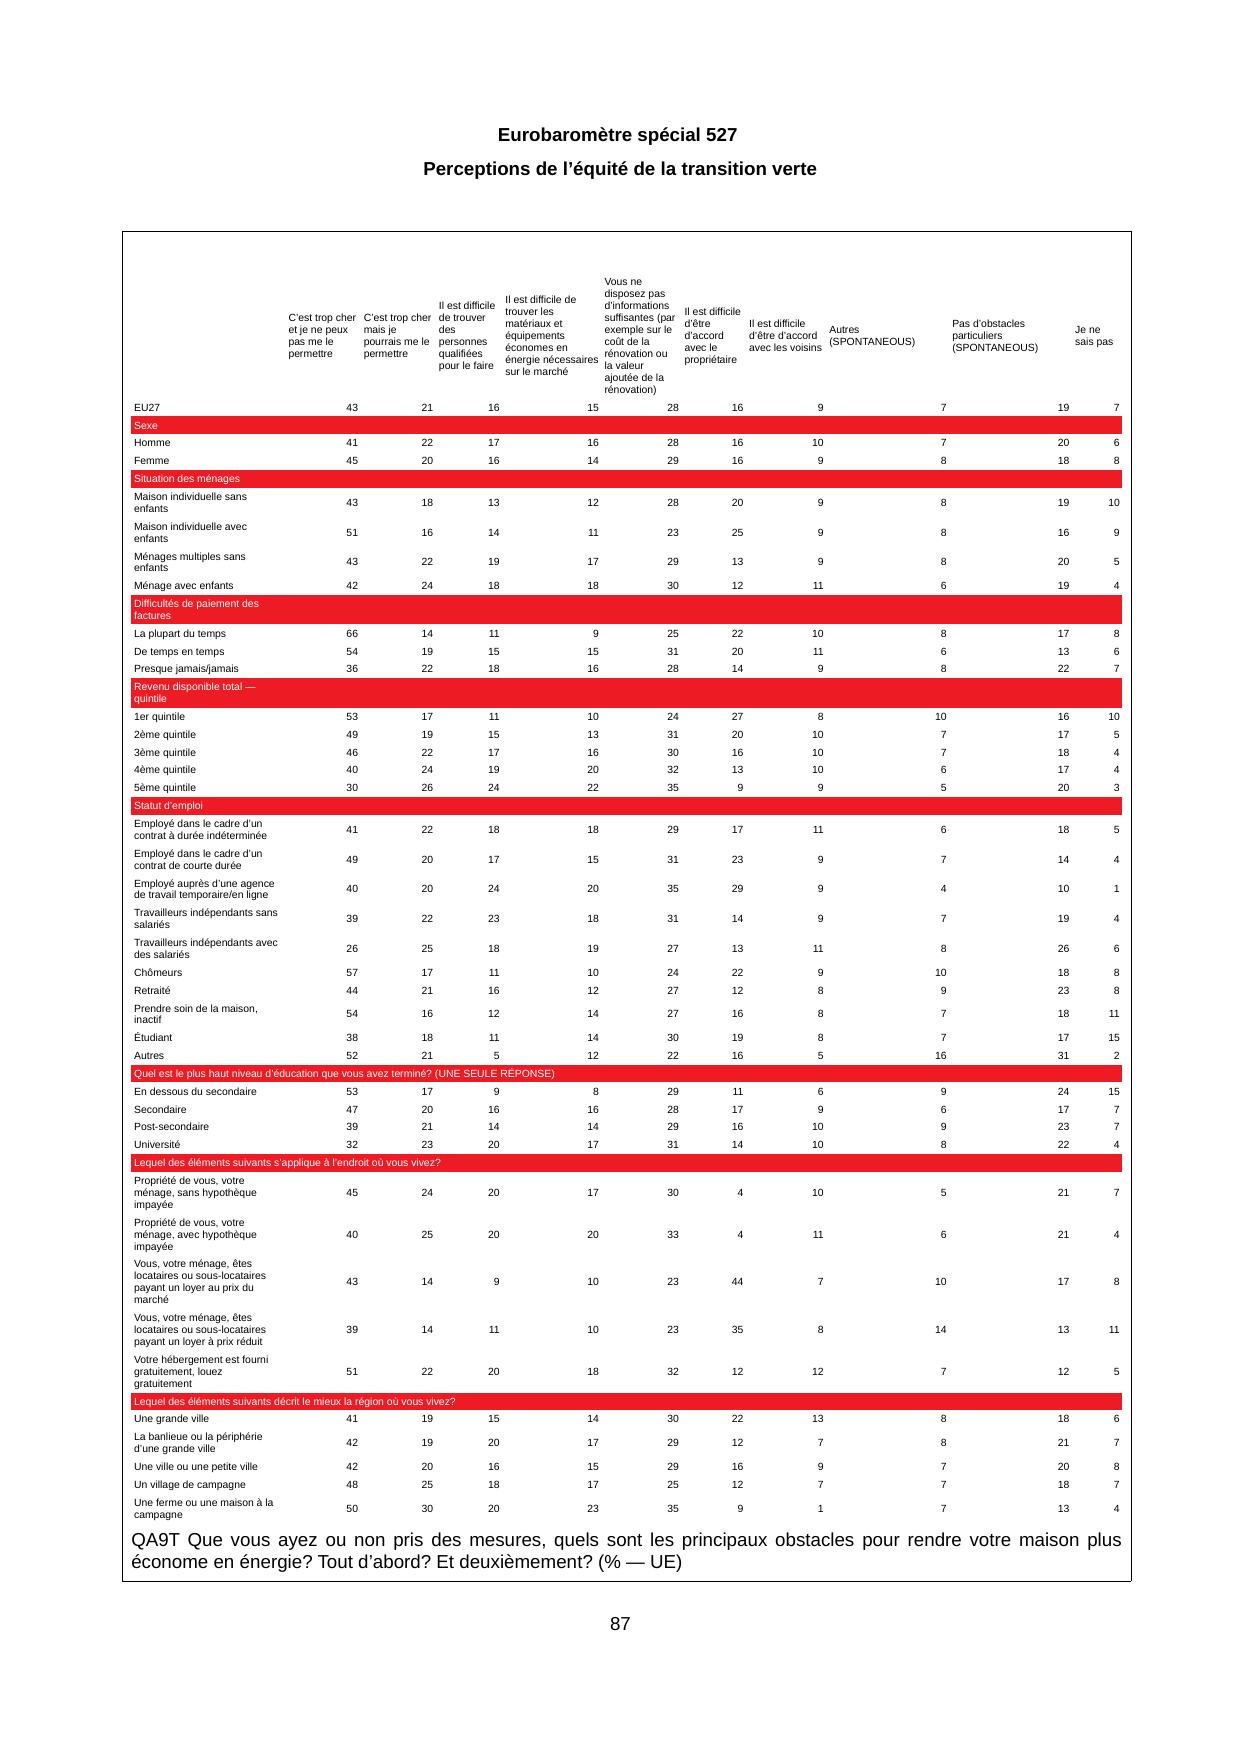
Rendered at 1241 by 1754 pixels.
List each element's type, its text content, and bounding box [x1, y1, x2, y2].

table_cell 16 [681, 452, 746, 470]
table_cell 15 [502, 845, 601, 874]
table_cell [285, 416, 361, 434]
table_cell 9 [746, 1458, 826, 1476]
table_cell 10 [746, 744, 826, 761]
table_cell 11 [436, 1029, 502, 1047]
table_cell [361, 416, 436, 434]
table_cell [746, 678, 826, 708]
table_cell 16 [681, 744, 746, 761]
table_header [131, 273, 285, 398]
table_cell 16 [681, 434, 746, 452]
table_cell 11 [746, 815, 826, 844]
table_cell 18 [949, 999, 1072, 1029]
table_cell 10 [826, 964, 949, 981]
table_cell 35 [601, 779, 681, 797]
table_cell Maison individuelle avec enfants [131, 518, 285, 547]
table_cell [436, 797, 502, 815]
table_cell 5 [1072, 726, 1122, 743]
table_cell 12 [681, 1428, 746, 1458]
table_cell [502, 595, 601, 624]
table_cell 13 [436, 488, 502, 517]
table_cell 7 [826, 434, 949, 452]
table_cell 10 [746, 1172, 826, 1213]
table_cell 13 [949, 1309, 1072, 1351]
table_cell [949, 1154, 1072, 1172]
table_cell 22 [681, 964, 746, 981]
table_cell 14 [436, 518, 502, 547]
table_header Je ne sais pas [1072, 273, 1122, 398]
table_cell [1072, 1065, 1122, 1082]
table_cell 20 [436, 1428, 502, 1458]
table_cell 8 [1072, 625, 1122, 642]
table_cell 6 [826, 761, 949, 779]
table_cell 16 [436, 1458, 502, 1476]
table_cell 4 [1072, 1494, 1122, 1523]
table_cell 1 [746, 1494, 826, 1523]
table_cell 10 [746, 434, 826, 452]
table_cell 7 [1072, 399, 1122, 416]
table_cell 29 [601, 1428, 681, 1458]
table_cell 21 [949, 1213, 1072, 1255]
table_cell 16 [502, 1100, 601, 1118]
table_cell Difficultés de paiement des factures [131, 595, 285, 624]
table_cell 30 [601, 1172, 681, 1213]
table_cell Employé dans le cadre d’un contrat à durée indéterminée [131, 815, 285, 844]
table_header C’est trop cher et je ne peux pas me le permettre [285, 273, 361, 398]
table_cell 22 [361, 1351, 436, 1392]
table_cell 5 [436, 1047, 502, 1065]
table_cell [826, 595, 949, 624]
table_cell 1er quintile [131, 708, 285, 726]
table_cell 6 [1072, 434, 1122, 452]
table_cell 19 [361, 1410, 436, 1428]
table_cell 4 [1072, 845, 1122, 874]
table_cell Chômeurs [131, 964, 285, 981]
table_cell 7 [1072, 1118, 1122, 1136]
table_cell 7 [826, 1494, 949, 1523]
table_cell 6 [826, 643, 949, 660]
table_cell 8 [1072, 1458, 1122, 1476]
table_cell 20 [436, 1172, 502, 1213]
table_cell 27 [681, 708, 746, 726]
table_cell 43 [285, 1255, 361, 1309]
table_cell 22 [601, 1047, 681, 1065]
table_cell 5 [746, 1047, 826, 1065]
table_cell 44 [681, 1255, 746, 1309]
table_cell 16 [436, 452, 502, 470]
table_cell 8 [826, 452, 949, 470]
table_cell 20 [949, 1458, 1072, 1476]
table_cell 16 [681, 399, 746, 416]
table_cell 23 [502, 1494, 601, 1523]
table_cell 20 [436, 1351, 502, 1392]
table_cell 12 [681, 981, 746, 999]
table_cell 5 [1072, 815, 1122, 844]
table_cell [826, 470, 949, 488]
table_cell 41 [285, 434, 361, 452]
table_cell 15 [436, 1410, 502, 1428]
table_cell 20 [949, 779, 1072, 797]
table_cell 29 [601, 547, 681, 577]
table_cell 17 [361, 964, 436, 981]
table_cell Votre hébergement est fourni gratuitement, louez gratuitement [131, 1351, 285, 1392]
table_cell 17 [436, 744, 502, 761]
table_cell Étudiant [131, 1029, 285, 1047]
table_cell Sexe [131, 416, 285, 434]
table_cell 13 [949, 643, 1072, 660]
table_cell 32 [601, 1351, 681, 1392]
table_cell Un village de campagne [131, 1476, 285, 1493]
table_cell 11 [1072, 999, 1122, 1029]
table_cell 31 [949, 1047, 1072, 1065]
table_cell 17 [502, 1476, 601, 1493]
table_cell Propriété de vous, votre ménage, avec hypothèque impayée [131, 1213, 285, 1255]
table_cell 12 [502, 488, 601, 517]
table_cell 8 [826, 488, 949, 517]
table_cell [601, 595, 681, 624]
table_cell 28 [601, 488, 681, 517]
table_cell 23 [681, 845, 746, 874]
table_cell 30 [601, 1029, 681, 1047]
table_cell 6 [826, 577, 949, 595]
table_cell 10 [746, 761, 826, 779]
table_cell 18 [949, 452, 1072, 470]
table_cell Prendre soin de la maison, inactif [131, 999, 285, 1029]
table_cell 23 [601, 1309, 681, 1351]
table_cell 7 [746, 1476, 826, 1493]
table_cell 41 [285, 815, 361, 844]
table_cell 17 [436, 845, 502, 874]
table_cell La banlieue ou la périphérie d’une grande ville [131, 1428, 285, 1458]
text QA9T Que vous ayez ou non pris des mesures, quels sont les principaux obstacles pour rendre votre maison plus économe en énergie? Tout d’abord? Et deuxièmement? (% — UE) [131, 1529, 1122, 1572]
table_cell Une ville ou une petite ville [131, 1458, 285, 1476]
table_cell 22 [949, 1136, 1072, 1154]
table_cell [436, 416, 502, 434]
table_cell 11 [746, 643, 826, 660]
table_cell [1072, 595, 1122, 624]
table_cell 5 [826, 779, 949, 797]
table_cell 20 [361, 1458, 436, 1476]
table_cell 20 [949, 434, 1072, 452]
table_cell 9 [826, 981, 949, 999]
table_cell 41 [285, 1410, 361, 1428]
table_cell 12 [681, 1476, 746, 1493]
table_header Il est difficile de trouver les matériaux et équipements économes en énergie nécessaires sur le marché [502, 273, 601, 398]
table_cell 6 [826, 1100, 949, 1118]
table_cell Employé dans le cadre d’un contrat de courte durée [131, 845, 285, 874]
table_cell 9 [826, 1118, 949, 1136]
table_cell 19 [502, 934, 601, 964]
table_cell 11 [436, 708, 502, 726]
table_cell 24 [361, 577, 436, 595]
table_cell [746, 416, 826, 434]
table_cell 54 [285, 643, 361, 660]
table_cell [601, 470, 681, 488]
table_cell 31 [601, 726, 681, 743]
table_cell 18 [502, 904, 601, 934]
table_cell 31 [601, 643, 681, 660]
table_cell 14 [361, 625, 436, 642]
table_cell 9 [681, 1494, 746, 1523]
table_header Il est difficile d’être d’accord avec le propriétaire [681, 273, 746, 398]
table_cell 9 [436, 1083, 502, 1100]
table_cell 20 [436, 1213, 502, 1255]
table_cell 40 [285, 1213, 361, 1255]
table_cell 8 [826, 934, 949, 964]
table_cell 18 [436, 815, 502, 844]
table_cell [949, 595, 1072, 624]
table_cell 14 [436, 1118, 502, 1136]
table_cell 18 [949, 815, 1072, 844]
table_cell 8 [826, 1428, 949, 1458]
table_cell [949, 797, 1072, 815]
table_cell 2 [1072, 1047, 1122, 1065]
table_cell 18 [949, 964, 1072, 981]
table_cell 6 [1072, 643, 1122, 660]
table_cell [949, 416, 1072, 434]
table_cell 29 [601, 1118, 681, 1136]
table_cell 17 [949, 726, 1072, 743]
table_cell 45 [285, 452, 361, 470]
table_cell 11 [436, 625, 502, 642]
table_cell [681, 595, 746, 624]
table_cell 11 [502, 518, 601, 547]
table_cell 39 [285, 1118, 361, 1136]
table_cell 9 [436, 1255, 502, 1309]
table_cell 17 [949, 1029, 1072, 1047]
table_cell [746, 595, 826, 624]
table_cell Maison individuelle sans enfants [131, 488, 285, 517]
table_cell 14 [681, 1136, 746, 1154]
table_cell Université [131, 1136, 285, 1154]
table_cell 13 [949, 1494, 1072, 1523]
table_cell Lequel des éléments suivants s’applique à l’endroit où vous vivez? [131, 1154, 826, 1172]
table_cell 25 [681, 518, 746, 547]
table_cell Vous, votre ménage, êtes locataires ou sous-locataires payant un loyer à prix réduit [131, 1309, 285, 1351]
table_cell [826, 678, 949, 708]
table_cell 19 [436, 547, 502, 577]
table_cell 32 [601, 761, 681, 779]
table_cell Une ferme ou une maison à la campagne [131, 1494, 285, 1523]
table_cell Une grande ville [131, 1410, 285, 1428]
table_cell 19 [361, 1428, 436, 1458]
table_cell 13 [681, 934, 746, 964]
table_cell 14 [502, 999, 601, 1029]
table_cell 16 [436, 399, 502, 416]
table_cell 50 [285, 1494, 361, 1523]
table_cell 18 [436, 934, 502, 964]
table_cell 42 [285, 1428, 361, 1458]
table_cell 9 [746, 1100, 826, 1118]
table_cell [949, 470, 1072, 488]
table_cell [1072, 678, 1122, 708]
table_header Autres (SPONTANEOUS) [826, 273, 949, 398]
table_cell 7 [826, 1458, 949, 1476]
table_cell En dessous du secondaire [131, 1083, 285, 1100]
table_cell 8 [826, 1410, 949, 1428]
table_header Il est difficile de trouver des personnes qualifiées pour le faire [436, 273, 502, 398]
table_cell 9 [746, 874, 826, 904]
table_cell 57 [285, 964, 361, 981]
table_cell 47 [285, 1100, 361, 1118]
table_cell 43 [285, 547, 361, 577]
table_cell 9 [746, 779, 826, 797]
table_cell 16 [949, 708, 1072, 726]
table_cell 20 [436, 1494, 502, 1523]
table_cell 12 [746, 1351, 826, 1392]
table_cell Employé auprès d’une agence de travail temporaire/en ligne [131, 874, 285, 904]
table_cell 4 [1072, 904, 1122, 934]
table_cell 29 [601, 1458, 681, 1476]
table_cell 20 [502, 1213, 601, 1255]
table_cell 30 [601, 1410, 681, 1428]
table_cell 15 [436, 643, 502, 660]
table_cell 49 [285, 845, 361, 874]
table_cell [361, 595, 436, 624]
table_cell 18 [436, 660, 502, 678]
table_cell 11 [746, 1213, 826, 1255]
table_cell 30 [285, 779, 361, 797]
table_cell 24 [436, 874, 502, 904]
table_cell 8 [746, 999, 826, 1029]
table_cell 9 [746, 964, 826, 981]
table_cell 20 [502, 874, 601, 904]
table_cell 19 [949, 577, 1072, 595]
table_cell Ménage avec enfants [131, 577, 285, 595]
table_cell 9 [746, 660, 826, 678]
table_cell 9 [1072, 518, 1122, 547]
table_cell 11 [436, 1309, 502, 1351]
table_cell 29 [601, 452, 681, 470]
table_cell Propriété de vous, votre ménage, sans hypothèque impayée [131, 1172, 285, 1213]
table_cell 18 [502, 815, 601, 844]
table_cell 12 [436, 999, 502, 1029]
table_cell [826, 797, 949, 815]
table_header C’est trop cher mais je pourrais me le permettre [361, 273, 436, 398]
table_cell 10 [502, 708, 601, 726]
table_cell Post-secondaire [131, 1118, 285, 1136]
table_cell 14 [502, 1029, 601, 1047]
table_cell 9 [746, 452, 826, 470]
table_cell 7 [826, 726, 949, 743]
table_cell 20 [681, 726, 746, 743]
table_cell 19 [949, 399, 1072, 416]
table_cell 16 [681, 1047, 746, 1065]
table_cell 7 [1072, 1100, 1122, 1118]
table_cell 17 [361, 1083, 436, 1100]
table_cell 31 [601, 845, 681, 874]
table_cell 14 [826, 1309, 949, 1351]
table_cell [949, 678, 1072, 708]
table_cell 21 [949, 1428, 1072, 1458]
table_cell 29 [681, 874, 746, 904]
table_cell 15 [502, 399, 601, 416]
table_cell 11 [1072, 1309, 1122, 1351]
table_cell 24 [949, 1083, 1072, 1100]
table_cell 35 [601, 874, 681, 904]
table_cell [826, 416, 949, 434]
table_cell 16 [361, 518, 436, 547]
table_cell 9 [746, 547, 826, 577]
table_cell 4 [1072, 1213, 1122, 1255]
table_cell 39 [285, 904, 361, 934]
table_cell 8 [746, 1029, 826, 1047]
table_cell 15 [436, 726, 502, 743]
table_cell 43 [285, 399, 361, 416]
table_cell 10 [826, 708, 949, 726]
table_cell 17 [502, 1428, 601, 1458]
table_cell 44 [285, 981, 361, 999]
table_cell 17 [949, 625, 1072, 642]
table_cell Travailleurs indépendants avec des salariés [131, 934, 285, 964]
table_cell 20 [361, 845, 436, 874]
table_cell Presque jamais/jamais [131, 660, 285, 678]
table_cell 14 [949, 845, 1072, 874]
table_cell 8 [826, 547, 949, 577]
table_cell 21 [949, 1172, 1072, 1213]
table_cell 11 [746, 577, 826, 595]
table_cell 16 [681, 1118, 746, 1136]
table_cell 25 [601, 625, 681, 642]
table_cell 21 [361, 1047, 436, 1065]
table_cell 24 [601, 964, 681, 981]
table_cell 22 [681, 625, 746, 642]
table_cell 19 [436, 761, 502, 779]
table_cell 12 [681, 1351, 746, 1392]
table_cell 35 [681, 1309, 746, 1351]
table_cell 18 [949, 744, 1072, 761]
table_cell 17 [436, 434, 502, 452]
table_cell 9 [746, 904, 826, 934]
table_cell [681, 470, 746, 488]
table_cell 18 [502, 1351, 601, 1392]
table_cell 10 [502, 1255, 601, 1309]
table_cell 24 [436, 779, 502, 797]
table_cell Travailleurs indépendants sans salariés [131, 904, 285, 934]
table_cell [436, 595, 502, 624]
table_cell 31 [601, 904, 681, 934]
table_cell [1072, 1393, 1122, 1410]
table_cell 29 [601, 815, 681, 844]
table_cell 9 [746, 488, 826, 517]
table_cell 16 [502, 744, 601, 761]
table_cell 6 [1072, 934, 1122, 964]
table_cell Homme [131, 434, 285, 452]
table_cell [436, 470, 502, 488]
table_cell 16 [681, 999, 746, 1029]
table_cell Femme [131, 452, 285, 470]
table_cell 17 [502, 1136, 601, 1154]
table_cell 4 [681, 1213, 746, 1255]
table_cell [681, 416, 746, 434]
table_cell 5 [1072, 1351, 1122, 1392]
table_cell 10 [949, 874, 1072, 904]
table_cell 30 [601, 577, 681, 595]
table_cell 20 [681, 643, 746, 660]
table_cell 54 [285, 999, 361, 1029]
table_cell 19 [681, 1029, 746, 1047]
table_cell 39 [285, 1309, 361, 1351]
table_cell 24 [361, 761, 436, 779]
table_cell 18 [361, 488, 436, 517]
table_cell 4 [1072, 744, 1122, 761]
table_cell 23 [949, 981, 1072, 999]
table_cell Situation des ménages [131, 470, 285, 488]
table_cell 7 [826, 999, 949, 1029]
table_cell 17 [949, 1100, 1072, 1118]
table_cell 29 [601, 1083, 681, 1100]
table_cell 27 [601, 981, 681, 999]
table_cell 17 [681, 815, 746, 844]
table_cell [361, 678, 436, 708]
table_cell [285, 797, 361, 815]
table_cell 22 [361, 434, 436, 452]
table_cell 19 [949, 488, 1072, 517]
table_cell 6 [746, 1083, 826, 1100]
table_cell [601, 416, 681, 434]
table_cell 7 [1072, 1172, 1122, 1213]
table_cell 7 [1072, 1428, 1122, 1458]
table_cell 2ème quintile [131, 726, 285, 743]
table_cell 20 [361, 1100, 436, 1118]
table_cell [826, 1154, 949, 1172]
table_cell 26 [361, 779, 436, 797]
table_cell 23 [601, 518, 681, 547]
table_cell 15 [1072, 1029, 1122, 1047]
table_cell 17 [949, 761, 1072, 779]
table_cell 20 [361, 452, 436, 470]
table_cell 7 [826, 399, 949, 416]
table_cell 22 [361, 744, 436, 761]
table_cell [1072, 470, 1122, 488]
table_cell 13 [502, 726, 601, 743]
table_cell 4 [1072, 761, 1122, 779]
table_cell 22 [949, 660, 1072, 678]
table_cell 15 [502, 643, 601, 660]
table_cell 16 [681, 1458, 746, 1476]
table_cell 9 [746, 845, 826, 874]
table_cell 10 [746, 726, 826, 743]
table_cell 38 [285, 1029, 361, 1047]
table_header Pas d’obstacles particuliers (SPONTANEOUS) [949, 273, 1072, 398]
table_cell 1 [1072, 874, 1122, 904]
table_cell 31 [601, 1136, 681, 1154]
table_cell 30 [361, 1494, 436, 1523]
table_cell 18 [436, 577, 502, 595]
table_cell 4 [681, 1172, 746, 1213]
table_cell [502, 416, 601, 434]
table_cell [601, 678, 681, 708]
table_cell 12 [502, 981, 601, 999]
table_cell 49 [285, 726, 361, 743]
table_cell 4 [1072, 1136, 1122, 1154]
table_cell 4 [1072, 577, 1122, 595]
table_cell 21 [361, 981, 436, 999]
table_cell 8 [1072, 1255, 1122, 1309]
table_cell [949, 1393, 1072, 1410]
table_cell [361, 797, 436, 815]
table_cell 7 [826, 1476, 949, 1493]
table_cell 10 [1072, 488, 1122, 517]
table_cell [436, 678, 502, 708]
table_cell 18 [361, 1029, 436, 1047]
table_cell 7 [1072, 1476, 1122, 1493]
table_cell 40 [285, 874, 361, 904]
table_cell 16 [949, 518, 1072, 547]
table_cell De temps en temps [131, 643, 285, 660]
table_cell Retraité [131, 981, 285, 999]
table_cell [746, 1393, 826, 1410]
table_cell 30 [601, 744, 681, 761]
table_cell 46 [285, 744, 361, 761]
table_cell 8 [1072, 452, 1122, 470]
table_cell [746, 470, 826, 488]
table_cell [502, 678, 601, 708]
table_cell 11 [436, 964, 502, 981]
table_cell 14 [361, 1255, 436, 1309]
table_cell [285, 678, 361, 708]
table_cell 14 [502, 1410, 601, 1428]
table_cell 14 [361, 1309, 436, 1351]
table_cell 17 [502, 547, 601, 577]
table_cell 3 [1072, 779, 1122, 797]
table_cell 53 [285, 1083, 361, 1100]
table_cell 14 [502, 452, 601, 470]
table_cell 16 [826, 1047, 949, 1065]
table_cell [601, 797, 681, 815]
table_cell 6 [826, 815, 949, 844]
table_cell [361, 470, 436, 488]
table_cell 48 [285, 1476, 361, 1493]
table_cell 6 [826, 1213, 949, 1255]
table_cell 42 [285, 1458, 361, 1476]
table_cell 27 [601, 934, 681, 964]
table_cell 25 [601, 1476, 681, 1493]
table_cell 20 [681, 488, 746, 517]
table_cell [746, 797, 826, 815]
table_cell 36 [285, 660, 361, 678]
table_cell 7 [826, 904, 949, 934]
table_cell 14 [681, 660, 746, 678]
table_cell Vous, votre ménage, êtes locataires ou sous-locataires payant un loyer au prix du marché [131, 1255, 285, 1309]
table_cell 9 [746, 399, 826, 416]
table_cell 10 [502, 964, 601, 981]
table_cell 8 [746, 1309, 826, 1351]
table_cell 12 [949, 1351, 1072, 1392]
table_cell 10 [1072, 708, 1122, 726]
table_cell 23 [601, 1255, 681, 1309]
table_cell 20 [949, 547, 1072, 577]
table_cell 42 [285, 577, 361, 595]
table_cell [1072, 416, 1122, 434]
table_cell 23 [361, 1136, 436, 1154]
table_cell 7 [746, 1428, 826, 1458]
table_cell 16 [361, 999, 436, 1029]
table_cell 7 [826, 845, 949, 874]
table_cell 28 [601, 399, 681, 416]
table_cell 21 [361, 399, 436, 416]
table_cell [681, 678, 746, 708]
table_cell 15 [502, 1458, 601, 1476]
table_cell 19 [361, 726, 436, 743]
table_header Vous ne disposez pas d’informations suffisantes (par exemple sur le coût de la rénovation ou la valeur ajoutée de la rénovation) [601, 273, 681, 398]
table_cell Statut d’emploi [131, 797, 285, 815]
table_cell 51 [285, 518, 361, 547]
table_cell [285, 470, 361, 488]
table_cell 4 [826, 874, 949, 904]
table_cell 25 [361, 934, 436, 964]
table_cell 22 [361, 815, 436, 844]
table_cell 16 [502, 660, 601, 678]
table_cell 22 [681, 1410, 746, 1428]
table_cell 9 [746, 518, 826, 547]
table_cell [1072, 1154, 1122, 1172]
table_cell 24 [361, 1172, 436, 1213]
table_cell 45 [285, 1172, 361, 1213]
table_cell 7 [746, 1255, 826, 1309]
table_cell 10 [746, 1118, 826, 1136]
table_cell 19 [949, 904, 1072, 934]
table_cell 12 [681, 577, 746, 595]
table_cell 13 [681, 547, 746, 577]
table_cell 33 [601, 1213, 681, 1255]
table_cell 20 [502, 761, 601, 779]
table_cell 17 [681, 1100, 746, 1118]
table_cell 28 [601, 434, 681, 452]
table_cell 32 [285, 1136, 361, 1154]
table_cell 21 [361, 1118, 436, 1136]
table_cell 8 [826, 1136, 949, 1154]
table_cell 20 [436, 1136, 502, 1154]
table_cell 18 [949, 1410, 1072, 1428]
table_cell 22 [361, 904, 436, 934]
table_cell 7 [826, 744, 949, 761]
table_cell 14 [681, 904, 746, 934]
table_cell 17 [361, 708, 436, 726]
table_cell 25 [361, 1213, 436, 1255]
table_cell 66 [285, 625, 361, 642]
table_cell 17 [949, 1255, 1072, 1309]
table_cell EU27 [131, 399, 285, 416]
table_cell 8 [826, 660, 949, 678]
table_cell 3ème quintile [131, 744, 285, 761]
table_cell Revenu disponible total — quintile [131, 678, 285, 708]
table_cell 8 [746, 708, 826, 726]
table_cell 16 [436, 981, 502, 999]
table_cell 5 [1072, 547, 1122, 577]
table_cell 35 [601, 1494, 681, 1523]
table_cell 15 [1072, 1083, 1122, 1100]
table_cell 23 [436, 904, 502, 934]
table_cell 7 [826, 1029, 949, 1047]
table_cell 10 [502, 1309, 601, 1351]
table_cell [949, 1065, 1072, 1082]
table_cell 8 [826, 518, 949, 547]
table_cell 28 [601, 1100, 681, 1118]
table_cell Ménages multiples sans enfants [131, 547, 285, 577]
table_cell 28 [601, 660, 681, 678]
table_cell 27 [601, 999, 681, 1029]
table_cell Quel est le plus haut niveau d’éducation que vous avez terminé? (UNE SEULE RÉPONSE) [131, 1065, 949, 1082]
table_cell 7 [1072, 660, 1122, 678]
table_cell 9 [502, 625, 601, 642]
table_cell Autres [131, 1047, 285, 1065]
table_cell Lequel des éléments suivants décrit le mieux la région où vous vivez? [131, 1393, 746, 1410]
table_cell 16 [502, 434, 601, 452]
table_cell 10 [826, 1255, 949, 1309]
table_cell 22 [361, 660, 436, 678]
table_cell 13 [746, 1410, 826, 1428]
table_cell 8 [1072, 964, 1122, 981]
table_cell 8 [826, 625, 949, 642]
table_cell 22 [361, 547, 436, 577]
table_cell 9 [826, 1083, 949, 1100]
table_cell 5ème quintile [131, 779, 285, 797]
table_header Il est difficile d’être d’accord avec les voisins [746, 273, 826, 398]
table_cell 7 [826, 1351, 949, 1392]
table_cell 4ème quintile [131, 761, 285, 779]
table_cell 52 [285, 1047, 361, 1065]
table_cell 40 [285, 761, 361, 779]
table_cell 18 [436, 1476, 502, 1493]
table_cell 16 [436, 1100, 502, 1118]
table_cell 19 [361, 643, 436, 660]
table_cell 20 [361, 874, 436, 904]
table_cell [502, 797, 601, 815]
table_cell 8 [746, 981, 826, 999]
table_cell 12 [502, 1047, 601, 1065]
table_cell 10 [746, 625, 826, 642]
table_cell Secondaire [131, 1100, 285, 1118]
table_cell 6 [1072, 1410, 1122, 1428]
table_cell 53 [285, 708, 361, 726]
table_cell 51 [285, 1351, 361, 1392]
table_cell [681, 797, 746, 815]
table_cell 26 [285, 934, 361, 964]
table_cell 23 [949, 1118, 1072, 1136]
table_cell 11 [746, 934, 826, 964]
table_cell La plupart du temps [131, 625, 285, 642]
table_cell 10 [746, 1136, 826, 1154]
table_cell 43 [285, 488, 361, 517]
table_cell 26 [949, 934, 1072, 964]
table_cell 17 [502, 1172, 601, 1213]
table_cell [826, 1393, 949, 1410]
table_cell 5 [826, 1172, 949, 1213]
table_cell 22 [502, 779, 601, 797]
table_cell 18 [502, 577, 601, 595]
table_cell 25 [361, 1476, 436, 1493]
table_cell 13 [681, 761, 746, 779]
table_cell [285, 595, 361, 624]
table_cell [502, 470, 601, 488]
table_cell 8 [502, 1083, 601, 1100]
table_cell 8 [1072, 981, 1122, 999]
table_cell [1072, 797, 1122, 815]
table_cell 9 [681, 779, 746, 797]
table_cell 14 [502, 1118, 601, 1136]
table_cell 18 [949, 1476, 1072, 1493]
table_cell 24 [601, 708, 681, 726]
table_cell 11 [681, 1083, 746, 1100]
